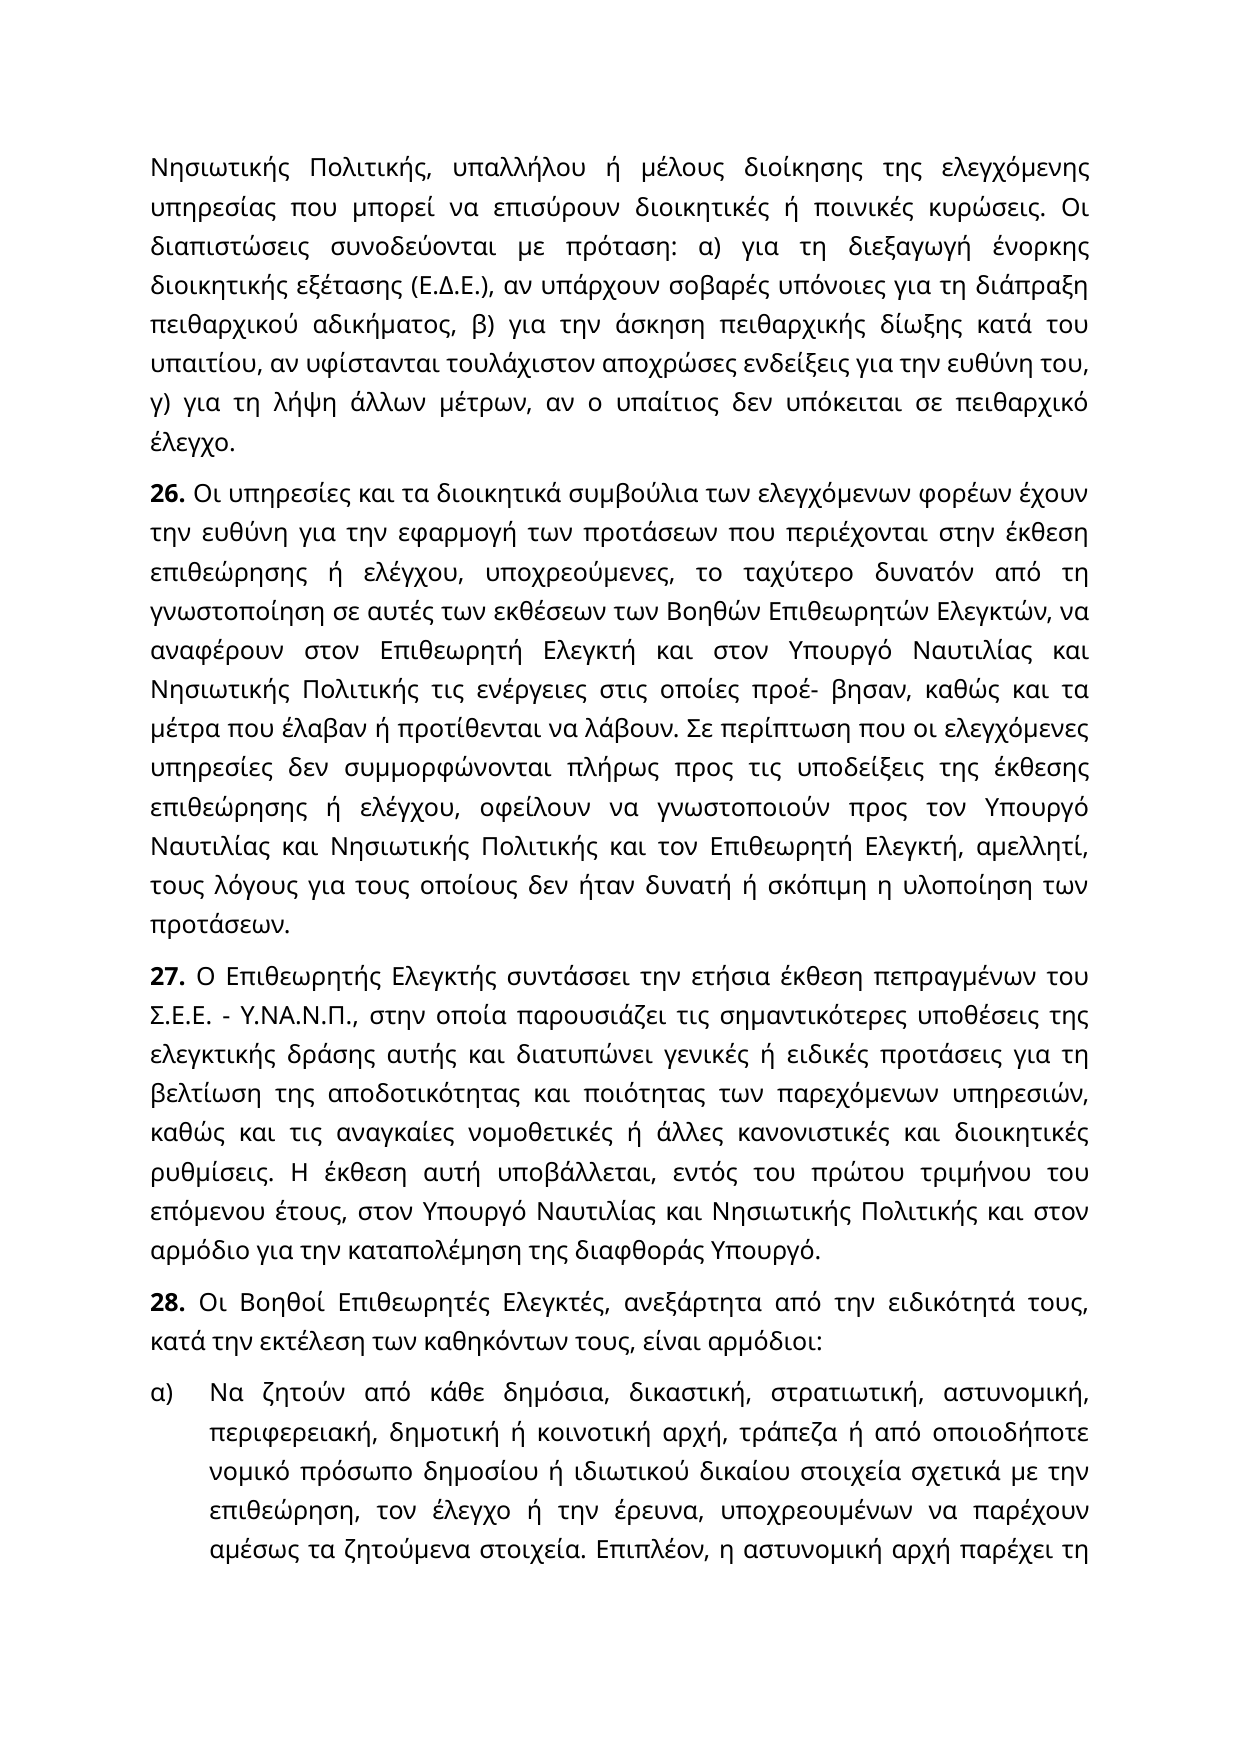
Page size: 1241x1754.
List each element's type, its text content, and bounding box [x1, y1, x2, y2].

text 27. Ο Επιθεωρητής Ελεγκτής συντάσσει την ετήσια έκθεση πεπραγμένων του Σ.Ε.Ε. - Υ.ΝΑ.Ν.Π., στην οποία παρουσιάζει τις σημαντικότερες υποθέσεις της ελεγκτικής δράσης αυτής και διατυπώνει γενικές ή ειδικές προτάσεις για τη βελτίωση της αποδοτικότητας και ποιότητας των παρεχόμενων υπηρεσιών, καθώς και τις αναγκαίες νομοθετικές ή άλλες κανονιστικές και διοικητικές ρυθμίσεις. Η έκθεση αυτή υποβάλλεται, εντός του πρώτου τριμήνου του επόμενου έτους, στον Υπουργό Ναυτιλίας και Νησιωτικής Πολιτικής και στον αρμόδιο για την καταπολέμηση της διαφθοράς Υπουργό. [150, 958, 1090, 1267]
text Νησιωτικής Πολιτικής, υπαλλήλου ή μέλους διοίκησης της ελεγχόμενης υπηρεσίας που μπορεί να επισύρουν διοικητικές ή ποινικές κυρώσεις. Οι διαπιστώσεις συνοδεύονται με πρόταση: α) για τη διεξαγωγή ένορκης διοικητικής εξέτασης (Ε.Δ.Ε.), αν υπάρχουν σοβαρές υπόνοιες για τη διάπραξη πειθαρχικού αδικήματος, β) για την άσκηση πειθαρχικής δίωξης κατά του υπαιτίου, αν υφίστανται τουλάχιστον αποχρώσες ενδείξεις για την ευθύνη του, γ) για τη λήψη άλλων μέτρων, αν ο υπαίτιος δεν υπόκειται σε πειθαρχικό έλεγχο. [150, 150, 1090, 458]
text 28. Οι Βοηθοί Επιθεωρητές Ελεγκτές, ανεξάρτητα από την ειδικότητά τους, κατά την εκτέλεση των καθηκόντων τους, είναι αρμόδιοι: [150, 1284, 1090, 1357]
text 26. Οι υπηρεσίες και τα διοικητικά συμβούλια των ελεγχόμενων φορέων έχουν την ευθύνη για την εφαρμογή των προτάσεων που περιέχονται στην έκθεση επιθεώρησης ή ελέγχου, υποχρεούμενες, το ταχύτερο δυνατόν από τη γνωστοποίηση σε αυτές των εκθέσεων των Βοηθών Επιθεωρητών Ελεγκτών, να αναφέρουν στον Επιθεωρητή Ελεγκτή και στον Υπουργό Ναυτιλίας και Νησιωτικής Πολιτικής τις ενέργειες στις οποίες προέ- βησαν, καθώς και τα μέτρα που έλαβαν ή προτίθενται να λάβουν. Σε περίπτωση που οι ελεγχόμενες υπηρεσίες δεν συμμορφώνονται πλήρως προς τις υποδείξεις της έκθεσης επιθεώρησης ή ελέγχου, οφείλουν να γνωστοποιούν προς τον Υπουργό Ναυτιλίας και Νησιωτικής Πολιτικής και τον Επιθεωρητή Ελεγκτή, αμελλητί, τους λόγους για τους οποίους δεν ήταν δυνατή ή σκόπιμη η υλοποίηση των προτάσεων. [150, 476, 1090, 941]
list α) Να ζητούν από κάθε δημόσια, δικαστική, στρατιωτική, αστυνομική, περιφερειακή, δημοτική ή κοινοτική αρχή, τράπεζα ή από οποιοδήποτε νομικό πρόσωπο δημοσίου ή ιδιωτικού δικαίου στοιχεία σχετικά με την επιθεώρηση, τον έλεγχο ή την έρευνα, υποχρεουμένων να παρέχουν αμέσως τα ζητούμενα στοιχεία. Επιπλέον, η αστυνομική αρχή παρέχει τη [150, 1375, 1090, 1566]
